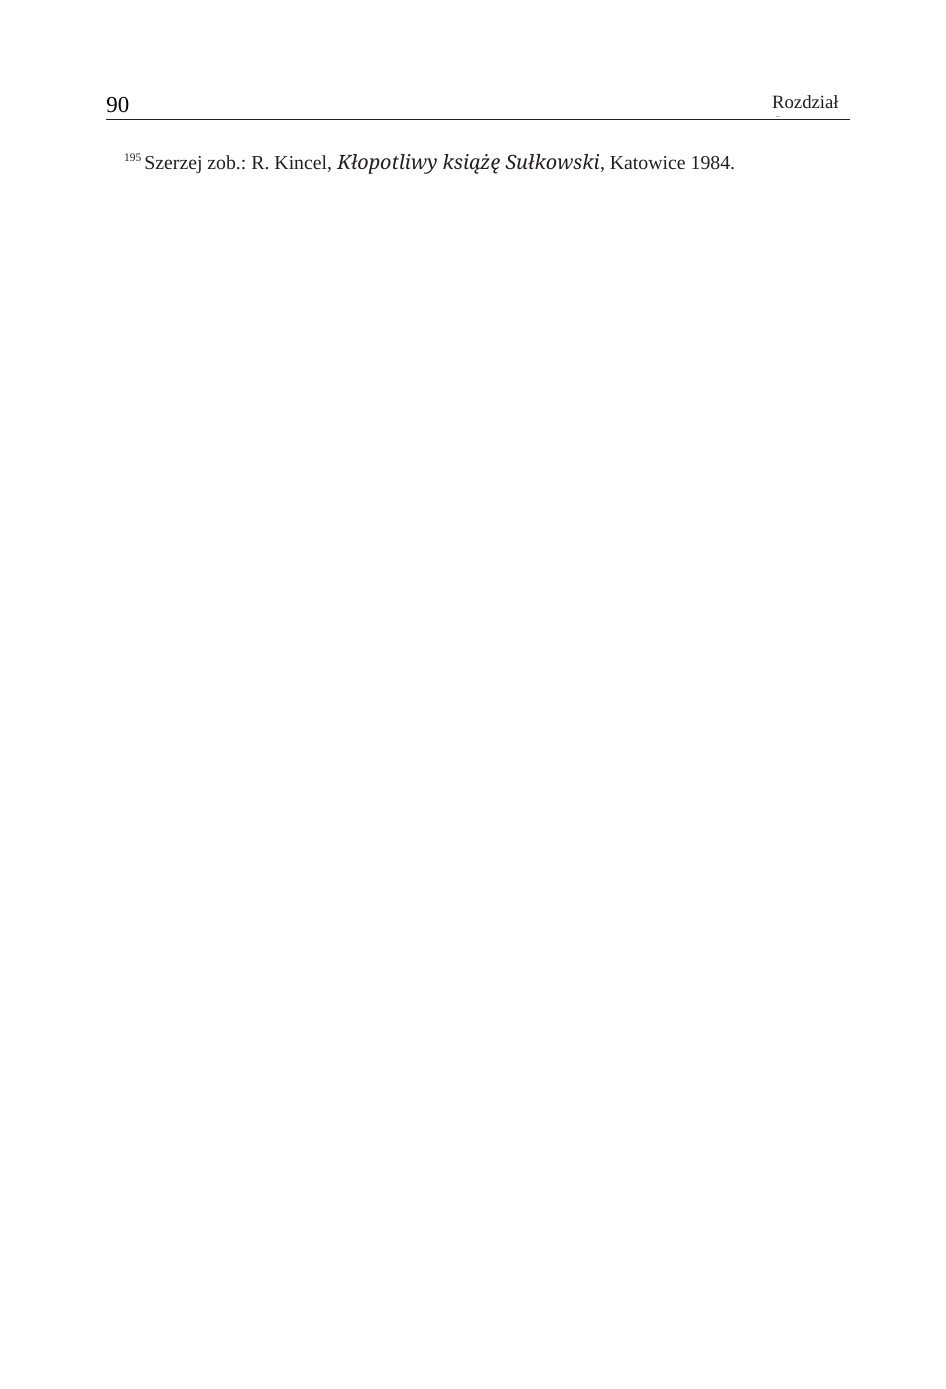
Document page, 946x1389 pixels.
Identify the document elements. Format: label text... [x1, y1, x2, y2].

text 195 Szerzej zob.: R. Kincel, Kłopotliwy książę Sułkowski, Katowice 1984. [124, 148, 879, 174]
